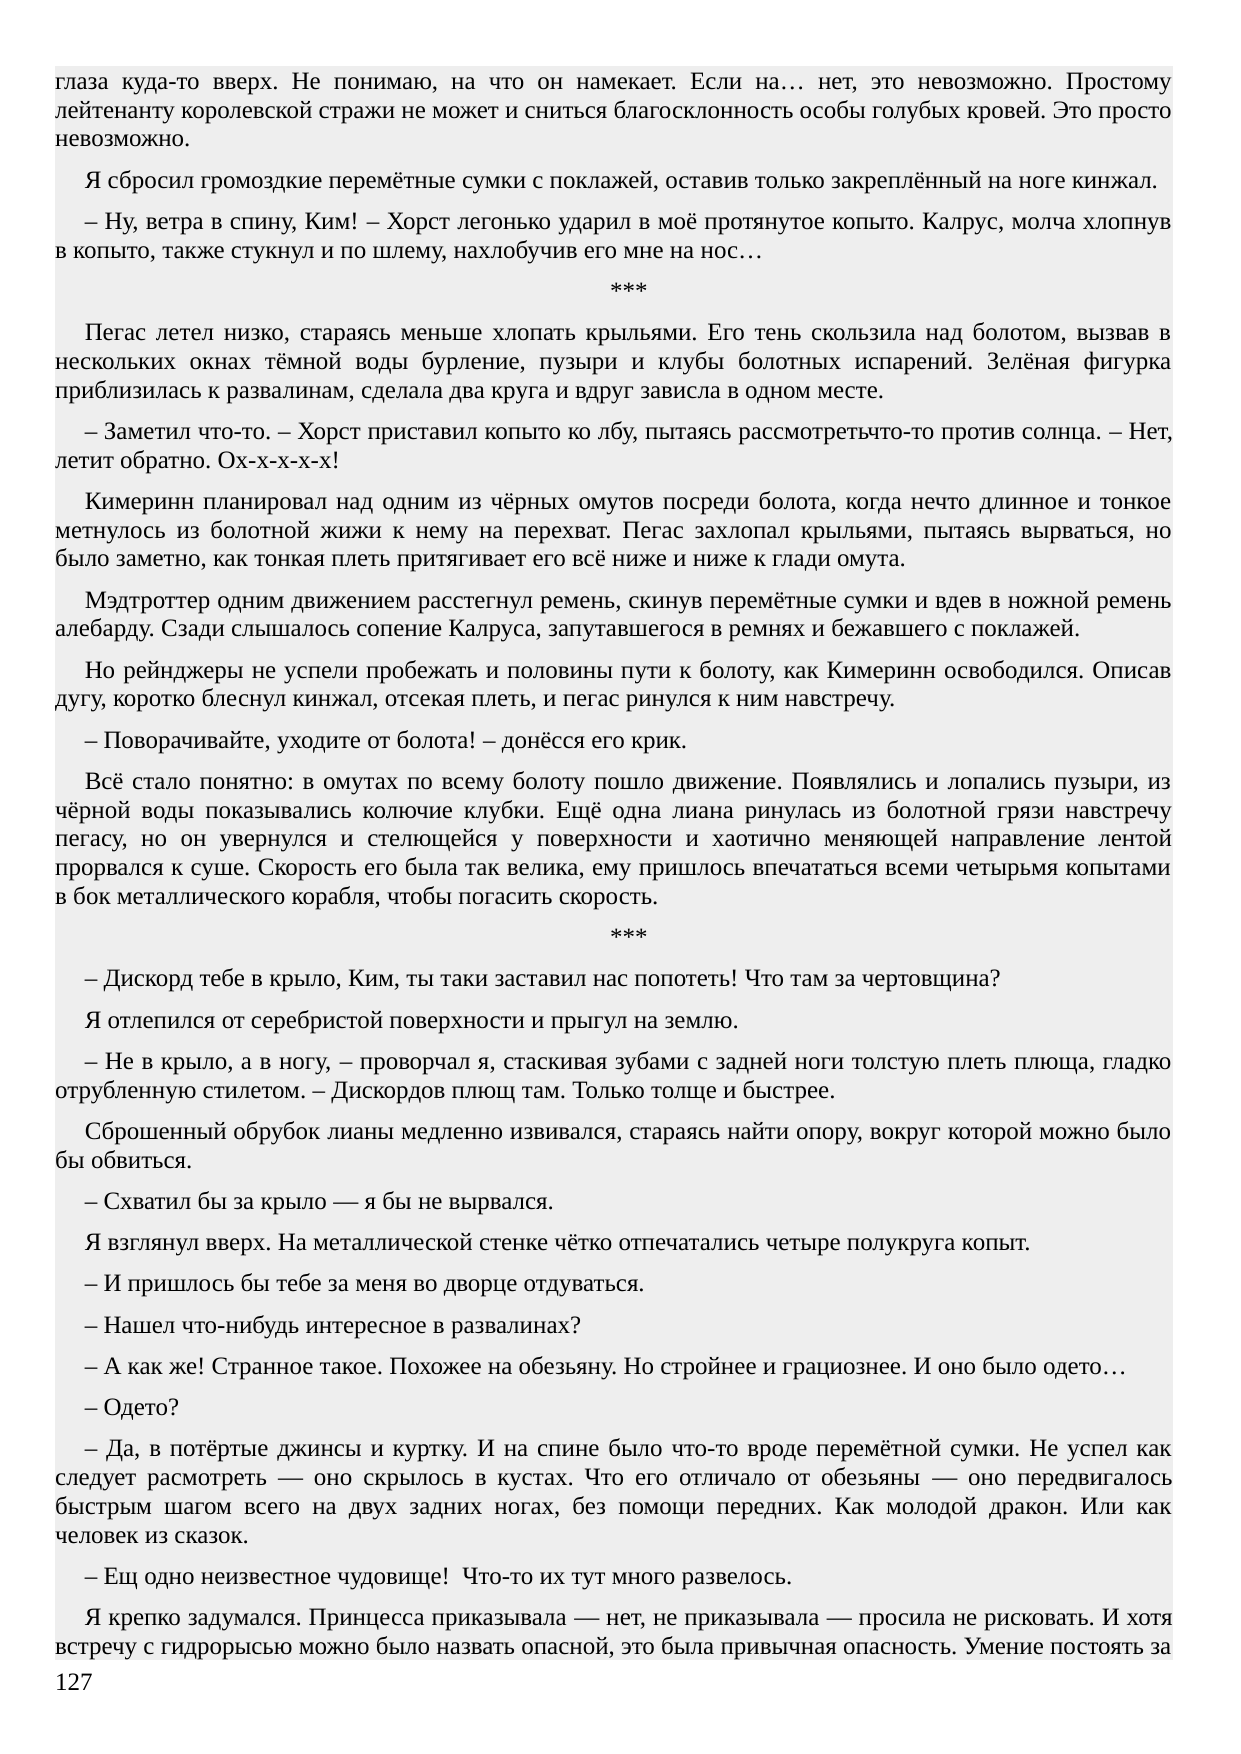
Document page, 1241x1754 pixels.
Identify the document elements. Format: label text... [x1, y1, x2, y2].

text – И пришлось бы тебе за меня во дворце отдуваться. [55, 1268, 1173, 1297]
text Я крепко задумался. Принцесса приказывала — нет, не приказывала — просила не рисковать. И хотя встречу с гидрорысью можно было назвать опасной, это была привычная опасность. Умение постоять за [55, 1602, 1173, 1660]
text Я взглянул вверх. На металлической стенке чётко отпечатались четыре полукруга копыт. [55, 1227, 1173, 1256]
text – Заметил что-то. – Хорст приставил копыто ко лбу, пытаясь рассмотретьчто-то против солнца. – Нет, летит обратно. Ох-х-х-х-х! [55, 416, 1173, 473]
text – Поворачивайте, уходите от болота! – донёсся его крик. [55, 725, 1173, 753]
text – Нашел что-нибудь интересное в развалинах? [55, 1310, 1173, 1338]
text – Не в крыло, а в ногу, – проворчал я, стаскивая зубами с задней ноги толстую плеть плюща, гладко отрубленную стилетом. – Дискордов плющ там. Только толще и быстрее. [55, 1046, 1173, 1103]
text – А как же! Странное такое. Похожее на обезьяну. Но стройнее и грациознее. И оно было одето… [55, 1351, 1173, 1380]
text – Ещ одно неизвестное чудовище! Что-то их тут много развелось. [55, 1561, 1173, 1590]
text – Схватил бы за крыло — я бы не вырвался. [55, 1186, 1173, 1215]
text Но рейнджеры не успели пробежать и половины пути к болоту, как Кимеринн освободился. Описав дугу, коротко блеснул кинжал, отсекая плеть, и пегас ринулся к ним навстречу. [55, 655, 1173, 712]
text *** [55, 922, 1173, 951]
text – Дискорд тебе в крыло, Ким, ты таки заставил нас попотеть! Что там за чертовщина? [55, 963, 1173, 992]
text – Одето? [55, 1392, 1173, 1421]
text *** [55, 276, 1173, 305]
text Я отлепился от серебристой поверхности и прыгул на землю. [55, 1005, 1173, 1033]
text Кимеринн планировал над одним из чёрных омутов посреди болота, когда нечто длинное и тонкое метнулось из болотной жижи к нему на перехват. Пегас захлопал крыльями, пытаясь вырваться, но было заметно, как тонкая плеть притягивает его всё ниже и ниже к глади омута. [55, 486, 1173, 572]
text Всё стало понятно: в омутах по всему болоту пошло движение. Появлялись и лопались пузыри, из чёрной воды показывались колючие клубки. Ещё одна лиана ринулась из болотной грязи навстречу пегасу, но он увернулся и стелющейся у поверхности и хаотично меняющей направление лентой прорвался к суше. Скорость его была так велика, ему пришлось впечататься всеми четырьмя копытами в бок металлического корабля, чтобы погасить скорость. [55, 766, 1173, 910]
text Я сбросил громоздкие перемётные сумки с поклажей, оставив только закреплённый на ноге кинжал. [55, 165, 1173, 193]
text – Да, в потёртые джинсы и куртку. И на спине было что-то вроде перемётной сумки. Не успел как следует расмотреть — оно скрылось в кустах. Что его отличало от обезьяны — оно передвигалось быстрым шагом всего на двух задних ногах, без помощи передних. Как молодой дракон. Или как человек из сказок. [55, 1433, 1173, 1548]
text – Ну, ветра в спину, Ким! – Хорст легонько ударил в моё протянутое копыто. Калрус, молча хлопнув в копыто, также стукнул и по шлему, нахлобучив его мне на нос… [55, 206, 1173, 263]
text Мэдтроттер одним движением расстегнул ремень, скинув перемётные сумки и вдев в ножной ремень алебарду. Сзади слышалось сопение Калруса, запутавшегося в ремнях и бежавшего с поклажей. [55, 585, 1173, 642]
text Пегас летел низко, стараясь меньше хлопать крыльями. Его тень скользила над болотом, вызвав в нескольких окнах тёмной воды бурление, пузыри и клубы болотных испарений. Зелёная фигурка приблизилась к развалинам, сделала два круга и вдруг зависла в одном месте. [55, 317, 1173, 403]
text глаза куда-то вверх. Не понимаю, на что он намекает. Если на… нет, это невозможно. Простому лейтенанту королевской стражи не может и сниться благосклонность особы голубых кровей. Это просто невозможно. [55, 66, 1173, 152]
text Сброшенный обрубок лианы медленно извивался, стараясь найти опору, вокруг которой можно было бы обвиться. [55, 1116, 1173, 1173]
